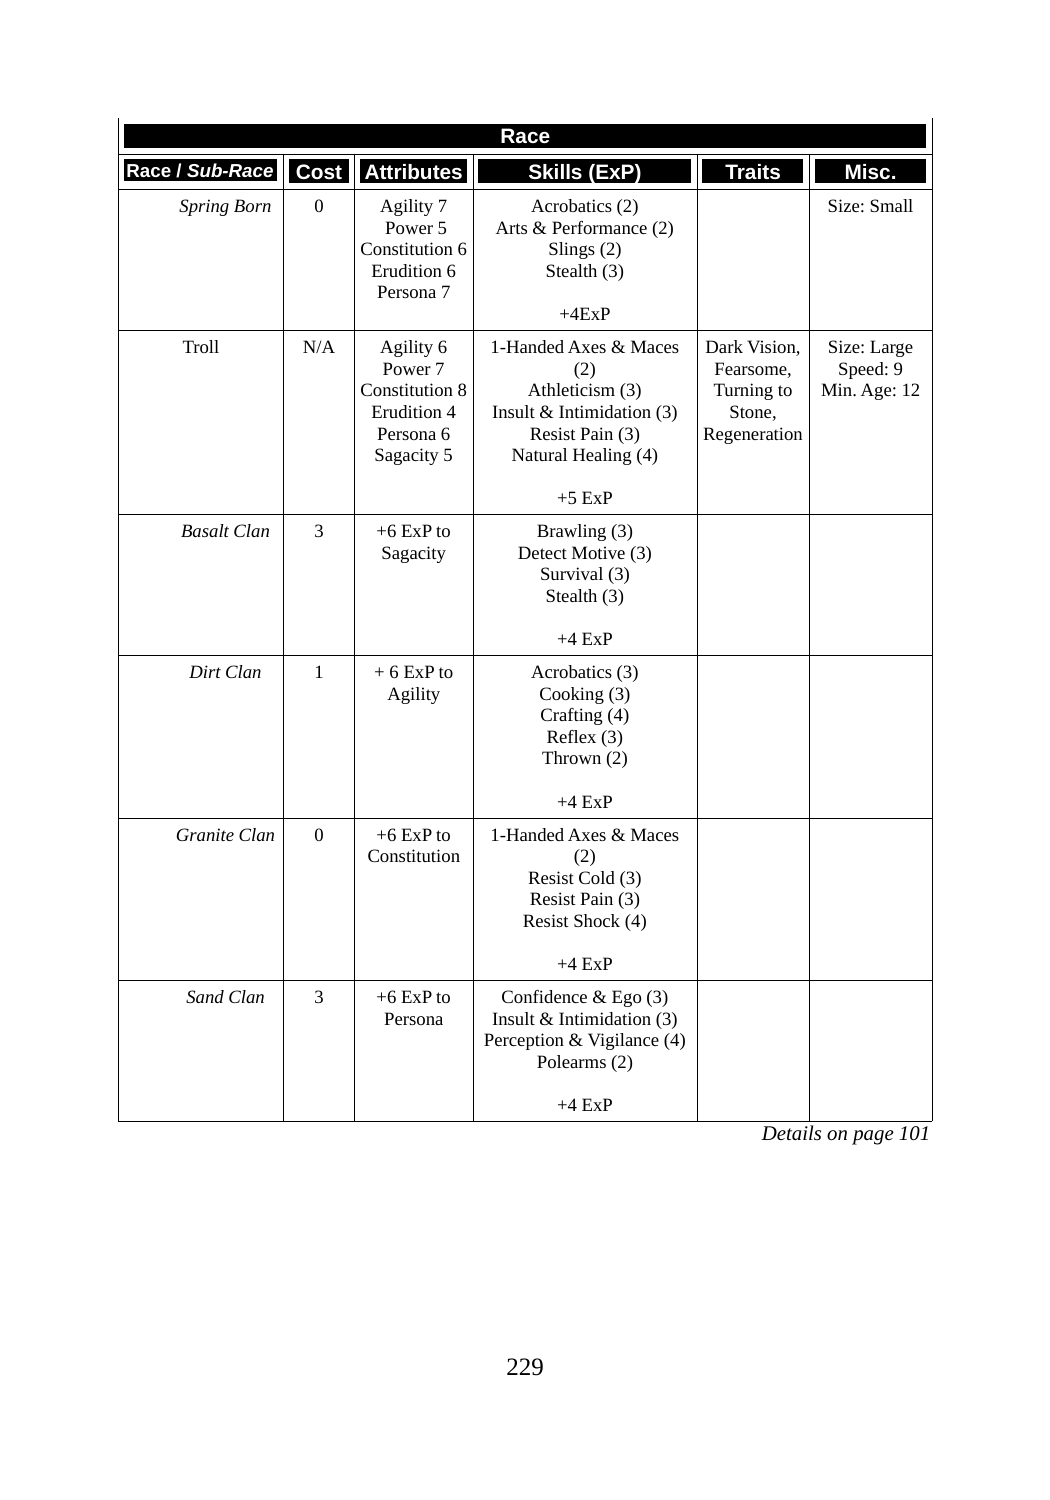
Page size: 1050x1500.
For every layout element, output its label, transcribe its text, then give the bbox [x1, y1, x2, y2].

table_cell [698, 656, 809, 818]
table_cell Size: Small [810, 190, 932, 330]
table_cell Traits [698, 155, 809, 189]
table_cell Cost [284, 155, 354, 189]
table_cell [810, 981, 932, 1121]
table_cell + 6 ExP to Agility [355, 656, 473, 818]
table_cell [810, 515, 932, 655]
table_cell Acrobatics (2) Arts & Performance (2) Slings (2) Stealth (3) +4ExP [474, 190, 697, 330]
table_cell +6 ExP to Constitution [355, 819, 473, 980]
table_cell Attributes [355, 155, 473, 189]
table_cell Misc. [810, 155, 932, 189]
table_cell Troll [119, 331, 283, 514]
table_cell 3 [284, 515, 354, 655]
table_cell [810, 656, 932, 818]
table_cell [698, 819, 809, 980]
table_cell 3 [284, 981, 354, 1121]
table_cell [810, 819, 932, 980]
table_cell Acrobatics (3) Cooking (3) Crafting (4) Reflex (3) Thrown (2) +4 ExP [474, 656, 697, 818]
table_cell Sand Clan [119, 981, 283, 1121]
table_cell [698, 515, 809, 655]
table_cell Granite Clan [119, 819, 283, 980]
table_cell N/A [284, 331, 354, 514]
subtitle Details on page 101 [118, 1122, 932, 1145]
table_cell Spring Born [119, 190, 283, 330]
table_cell Basalt Clan [119, 515, 283, 655]
table_cell 1 [284, 656, 354, 818]
table_cell [698, 981, 809, 1121]
table_header Race [119, 118, 932, 154]
table_cell Agility 6 Power 7 Constitution 8 Erudition 4 Persona 6 Sagacity 5 [355, 331, 473, 514]
table_cell +6 ExP to Persona [355, 981, 473, 1121]
table_cell Confidence & Ego (3) Insult & Intimidation (3) Perception & Vigilance (4) Polearms (2) +4 ExP [474, 981, 697, 1121]
table_cell [698, 190, 809, 330]
table_cell Dark Vision, Fearsome, Turning to Stone, Regeneration [698, 331, 809, 514]
table_cell Brawling (3) Detect Motive (3) Survival (3) Stealth (3) +4 ExP [474, 515, 697, 655]
table_cell Race / Sub-Race [119, 155, 283, 189]
table_cell 0 [284, 190, 354, 330]
table_cell Size: Large Speed: 9 Min. Age: 12 [810, 331, 932, 514]
table_cell +6 ExP to Sagacity [355, 515, 473, 655]
table_cell 0 [284, 819, 354, 980]
table_cell Agility 7 Power 5 Constitution 6 Erudition 6 Persona 7 [355, 190, 473, 330]
table_cell Dirt Clan [119, 656, 283, 818]
table_cell 1-Handed Axes & Maces (2) Athleticism (3) Insult & Intimidation (3) Resist Pain (3) Natural Healing (4) +5 ExP [474, 331, 697, 514]
table_cell 1-Handed Axes & Maces (2) Resist Cold (3) Resist Pain (3) Resist Shock (4) +4 ExP [474, 819, 697, 980]
table_cell Skills (ExP) [474, 155, 697, 189]
